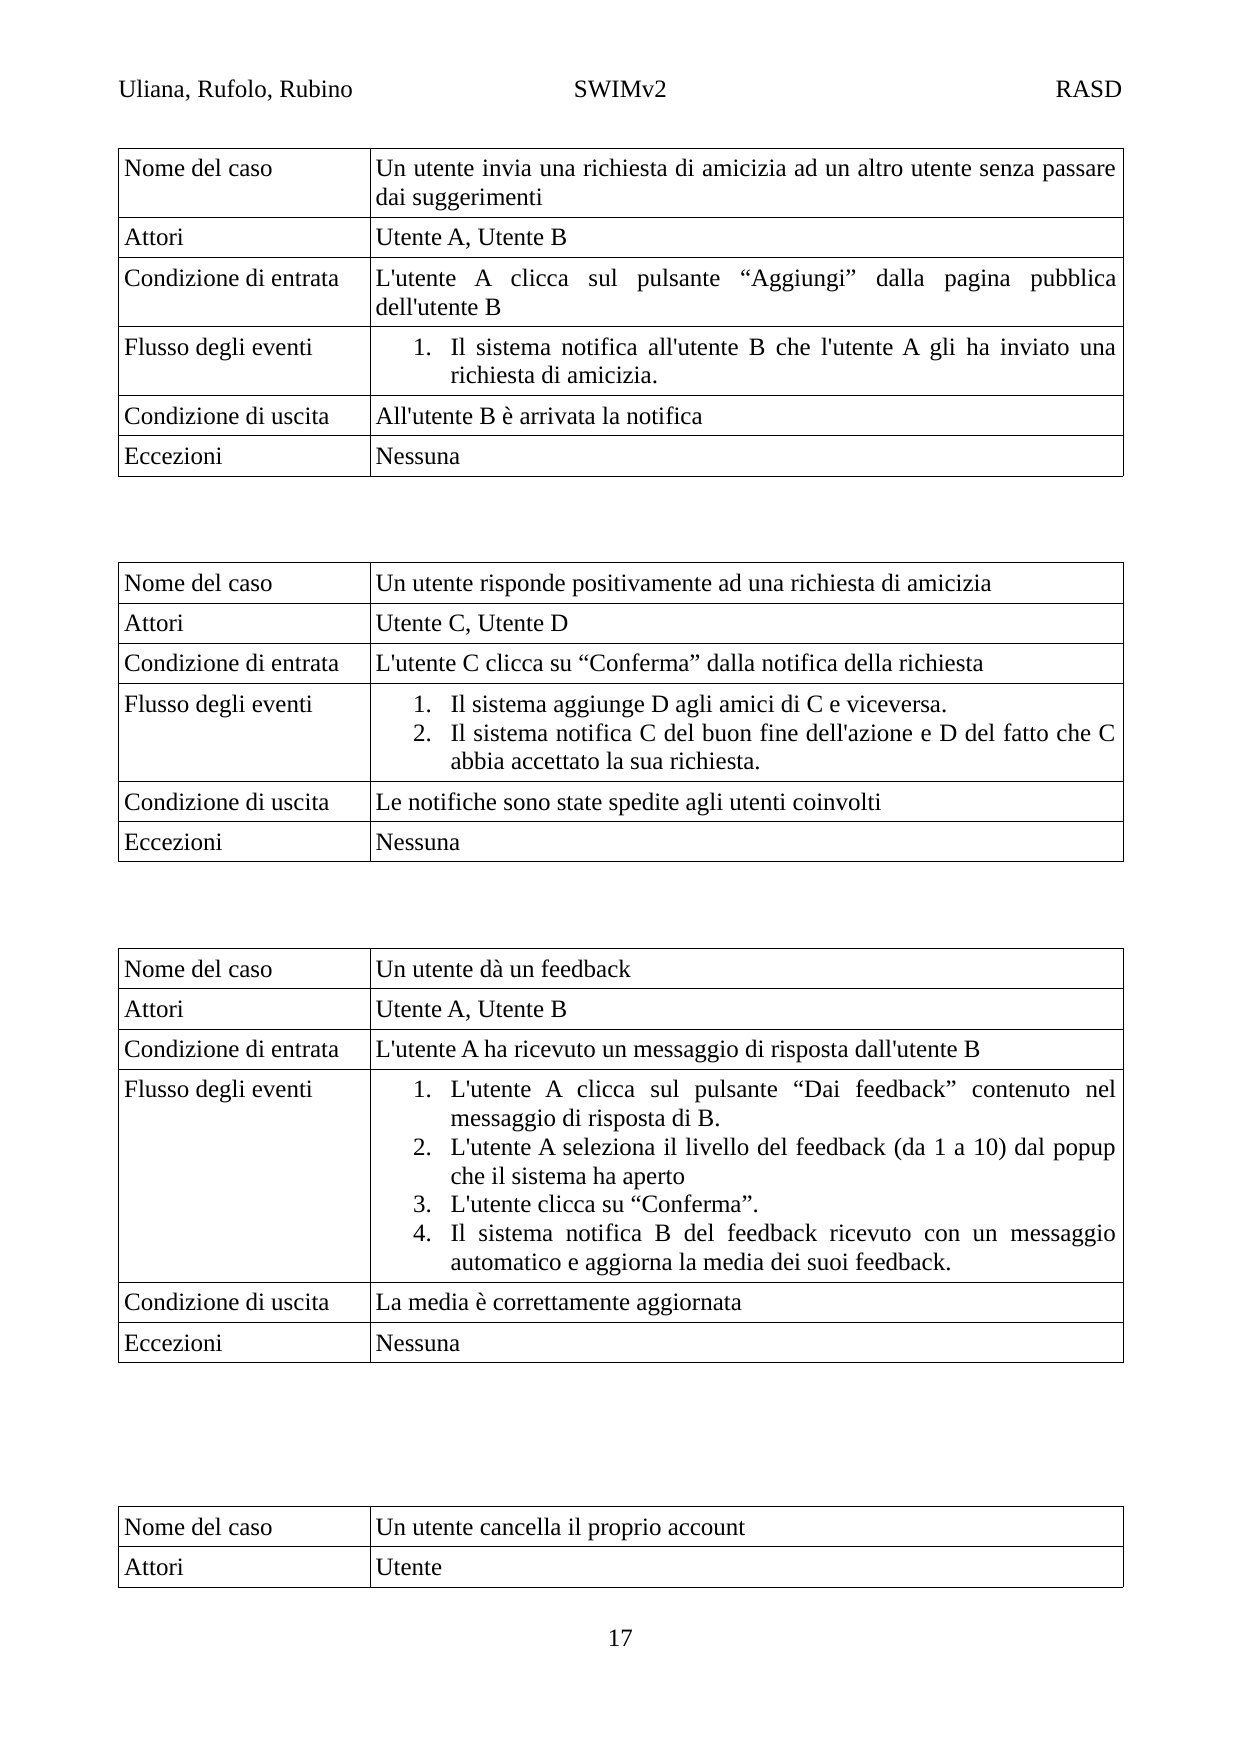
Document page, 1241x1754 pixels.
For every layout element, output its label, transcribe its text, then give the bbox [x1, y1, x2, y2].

table_header Nome del caso [119, 149, 370, 217]
table_cell Condizione di uscita [119, 1283, 370, 1322]
table_header Nome del caso [119, 563, 370, 602]
table_cell Eccezioni [119, 1323, 370, 1362]
table_cell Flusso degli eventi [119, 1070, 370, 1282]
table_cell Utente A, Utente B [371, 218, 1123, 257]
table_cell L'utente A clicca sul pulsante “Dai feedback” contenuto nel messaggio di risposta di B. L'utente A seleziona il livello del feedback (da 1 a 10) dal popup che il sistema ha aperto L'utente clicca su “Conferma”. Il sistema notifica B del feedback ricevuto con un messaggio automatico e aggiorna la media dei suoi feedback. [371, 1070, 1123, 1282]
table_cell Attori [119, 1547, 370, 1587]
table_header Nome del caso [119, 949, 370, 988]
table_cell All'utente B è arrivata la notifica [371, 396, 1123, 435]
table_header Un utente invia una richiesta di amicizia ad un altro utente senza passare dai suggerimenti [371, 149, 1123, 217]
table_cell Nessuna [371, 1323, 1123, 1362]
table_cell Condizione di entrata [119, 258, 370, 326]
table_cell Condizione di uscita [119, 396, 370, 435]
table_header Nome del caso [119, 1507, 370, 1546]
table_cell Eccezioni [119, 436, 370, 476]
table_cell Utente A, Utente B [371, 989, 1123, 1028]
table_cell L'utente A ha ricevuto un messaggio di risposta dall'utente B [371, 1030, 1123, 1069]
table_cell Condizione di entrata [119, 644, 370, 683]
table_cell La media è correttamente aggiornata [371, 1283, 1123, 1322]
table_cell Attori [119, 989, 370, 1028]
table_cell Nessuna [371, 436, 1123, 476]
table_cell L'utente C clicca su “Conferma” dalla notifica della richiesta [371, 644, 1123, 683]
table_cell Condizione di uscita [119, 782, 370, 821]
table_cell Eccezioni [119, 822, 370, 861]
table_cell Attori [119, 218, 370, 257]
table_cell Flusso degli eventi [119, 684, 370, 781]
table_header Un utente cancella il proprio account [371, 1507, 1123, 1546]
table_cell Nessuna [371, 822, 1123, 861]
table_header Un utente dà un feedback [371, 949, 1123, 988]
table_cell Utente [371, 1547, 1123, 1587]
table_cell Utente C, Utente D [371, 604, 1123, 643]
table_cell Le notifiche sono state spedite agli utenti coinvolti [371, 782, 1123, 821]
table_header Un utente risponde positivamente ad una richiesta di amicizia [371, 563, 1123, 602]
table_cell Il sistema aggiunge D agli amici di C e viceversa. Il sistema notifica C del buon fine dell'azione e D del fatto che C abbia accettato la sua richiesta. [371, 684, 1123, 781]
table_cell Condizione di entrata [119, 1030, 370, 1069]
table_cell Attori [119, 604, 370, 643]
table_cell Flusso degli eventi [119, 327, 370, 395]
table_cell Il sistema notifica all'utente B che l'utente A gli ha inviato una richiesta di amicizia. [371, 327, 1123, 395]
table_cell L'utente A clicca sul pulsante “Aggiungi” dalla pagina pubblica dell'utente B [371, 258, 1123, 326]
